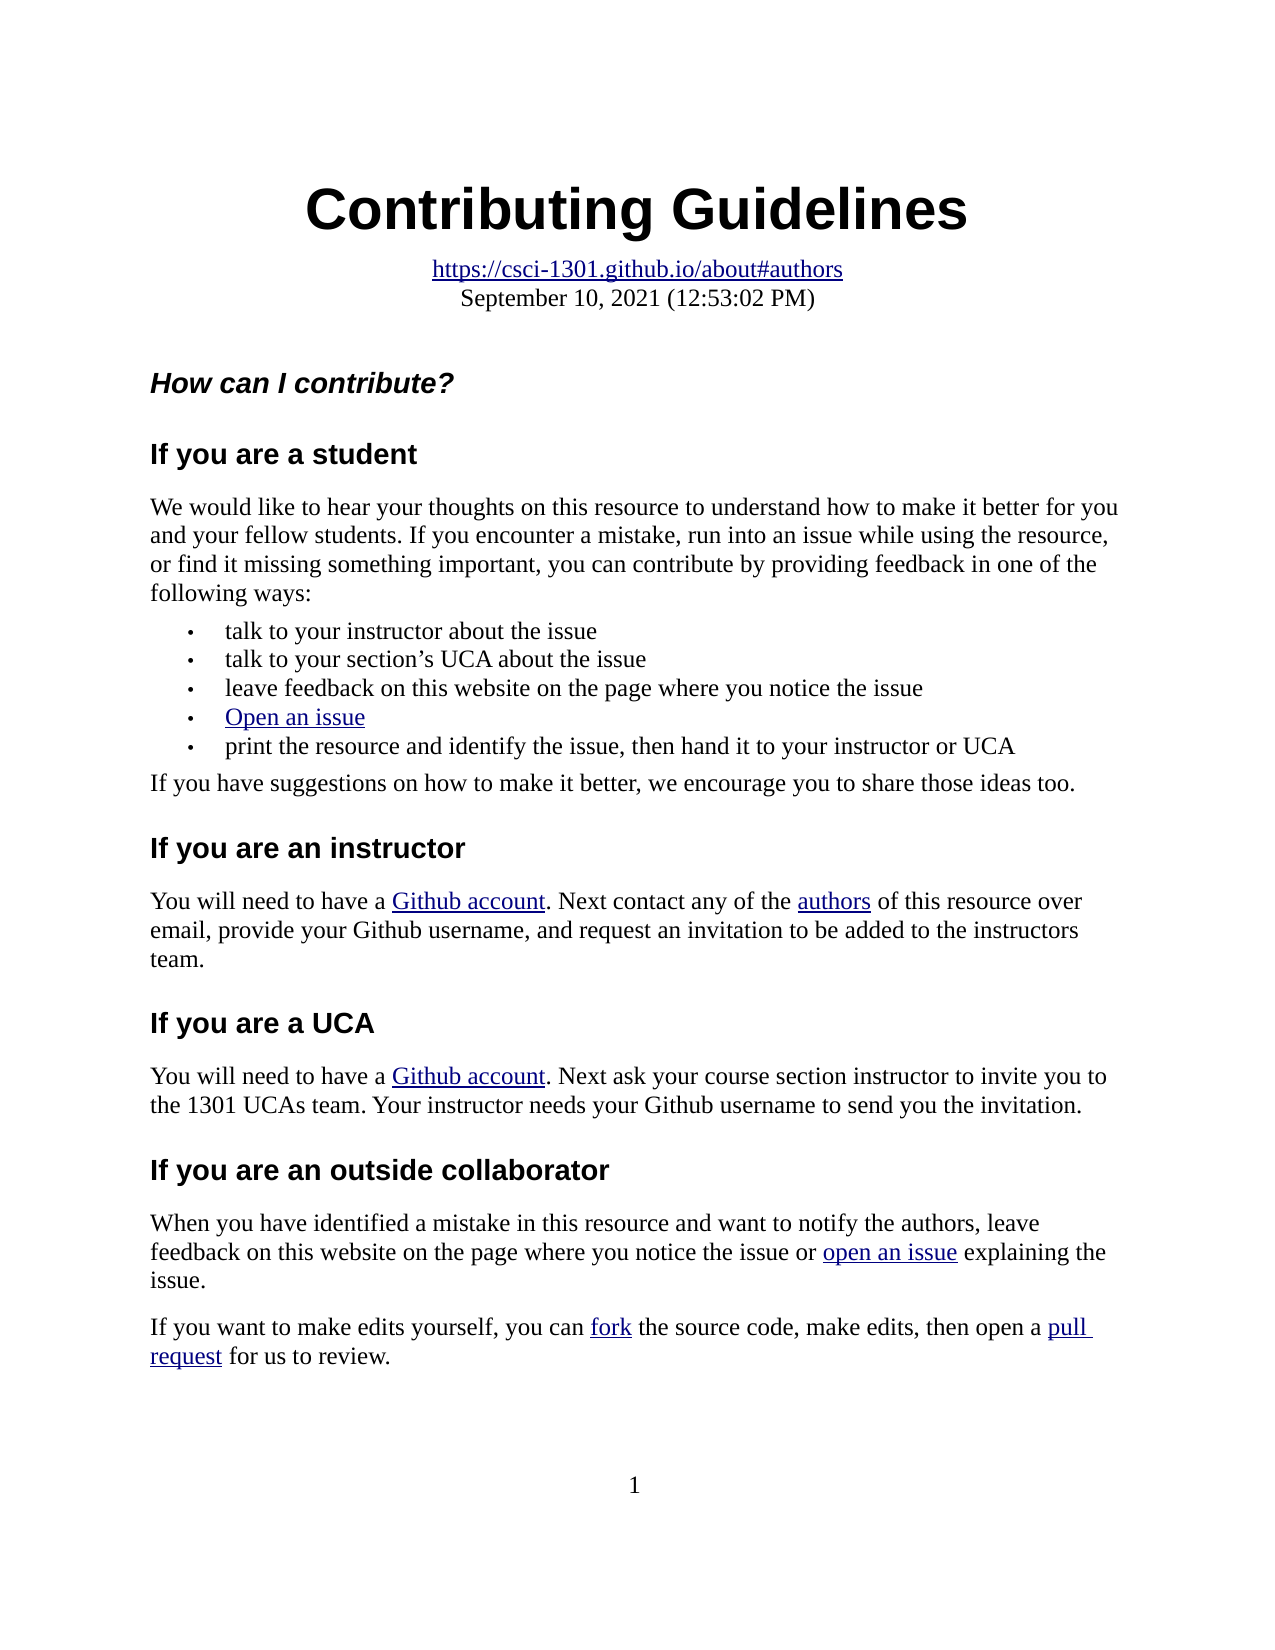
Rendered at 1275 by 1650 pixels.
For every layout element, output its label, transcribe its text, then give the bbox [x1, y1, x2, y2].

text https://csci-1301.github.io/about#authors [150, 254, 1125, 283]
subtitle How can I contribute? [150, 366, 1125, 399]
text You will need to have a Github account. Next contact any of the authors of this resource over email, provide your Github username, and request an invitation to be added to the instructors team. [150, 886, 1125, 972]
subtitle If you are an outside collaborator [150, 1153, 1125, 1186]
list talk to your instructor about the issue [187, 616, 1125, 644]
list Open an issue [187, 702, 1125, 731]
title Contributing Guidelines [150, 175, 1125, 242]
subtitle If you are a student [150, 437, 1125, 470]
text When you have identified a mistake in this resource and want to notify the authors, leave feedback on this website on the page where you notice the issue or open an issue explaining the issue. [150, 1208, 1125, 1294]
subtitle If you are a UCA [150, 1006, 1125, 1040]
subtitle If you are an instructor [150, 831, 1125, 865]
text September 10, 2021 (12:53:02 PM) [150, 283, 1125, 312]
text If you have suggestions on how to make it better, we encourage you to share those ideas too. [150, 768, 1125, 797]
text You will need to have a Github account. Next ask your course section instructor to invite you to the 1301 UCAs team. Your instructor needs your Github username to send you the invitation. [150, 1061, 1125, 1119]
text We would like to hear your thoughts on this resource to understand how to make it better for you and your fellow students. If you encounter a mistake, run into an issue while using the resource, or find it missing something important, you can contribute by providing feedback in one of the following ways: [150, 492, 1125, 607]
list leave feedback on this website on the page where you notice the issue [187, 673, 1125, 702]
text If you want to make edits yourself, you can fork the source code, make edits, then open a pull request for us to review. [150, 1312, 1125, 1369]
list print the resource and identify the issue, then hand it to your instructor or UCA [187, 731, 1125, 759]
list talk to your section’s UCA about the issue [187, 644, 1125, 673]
